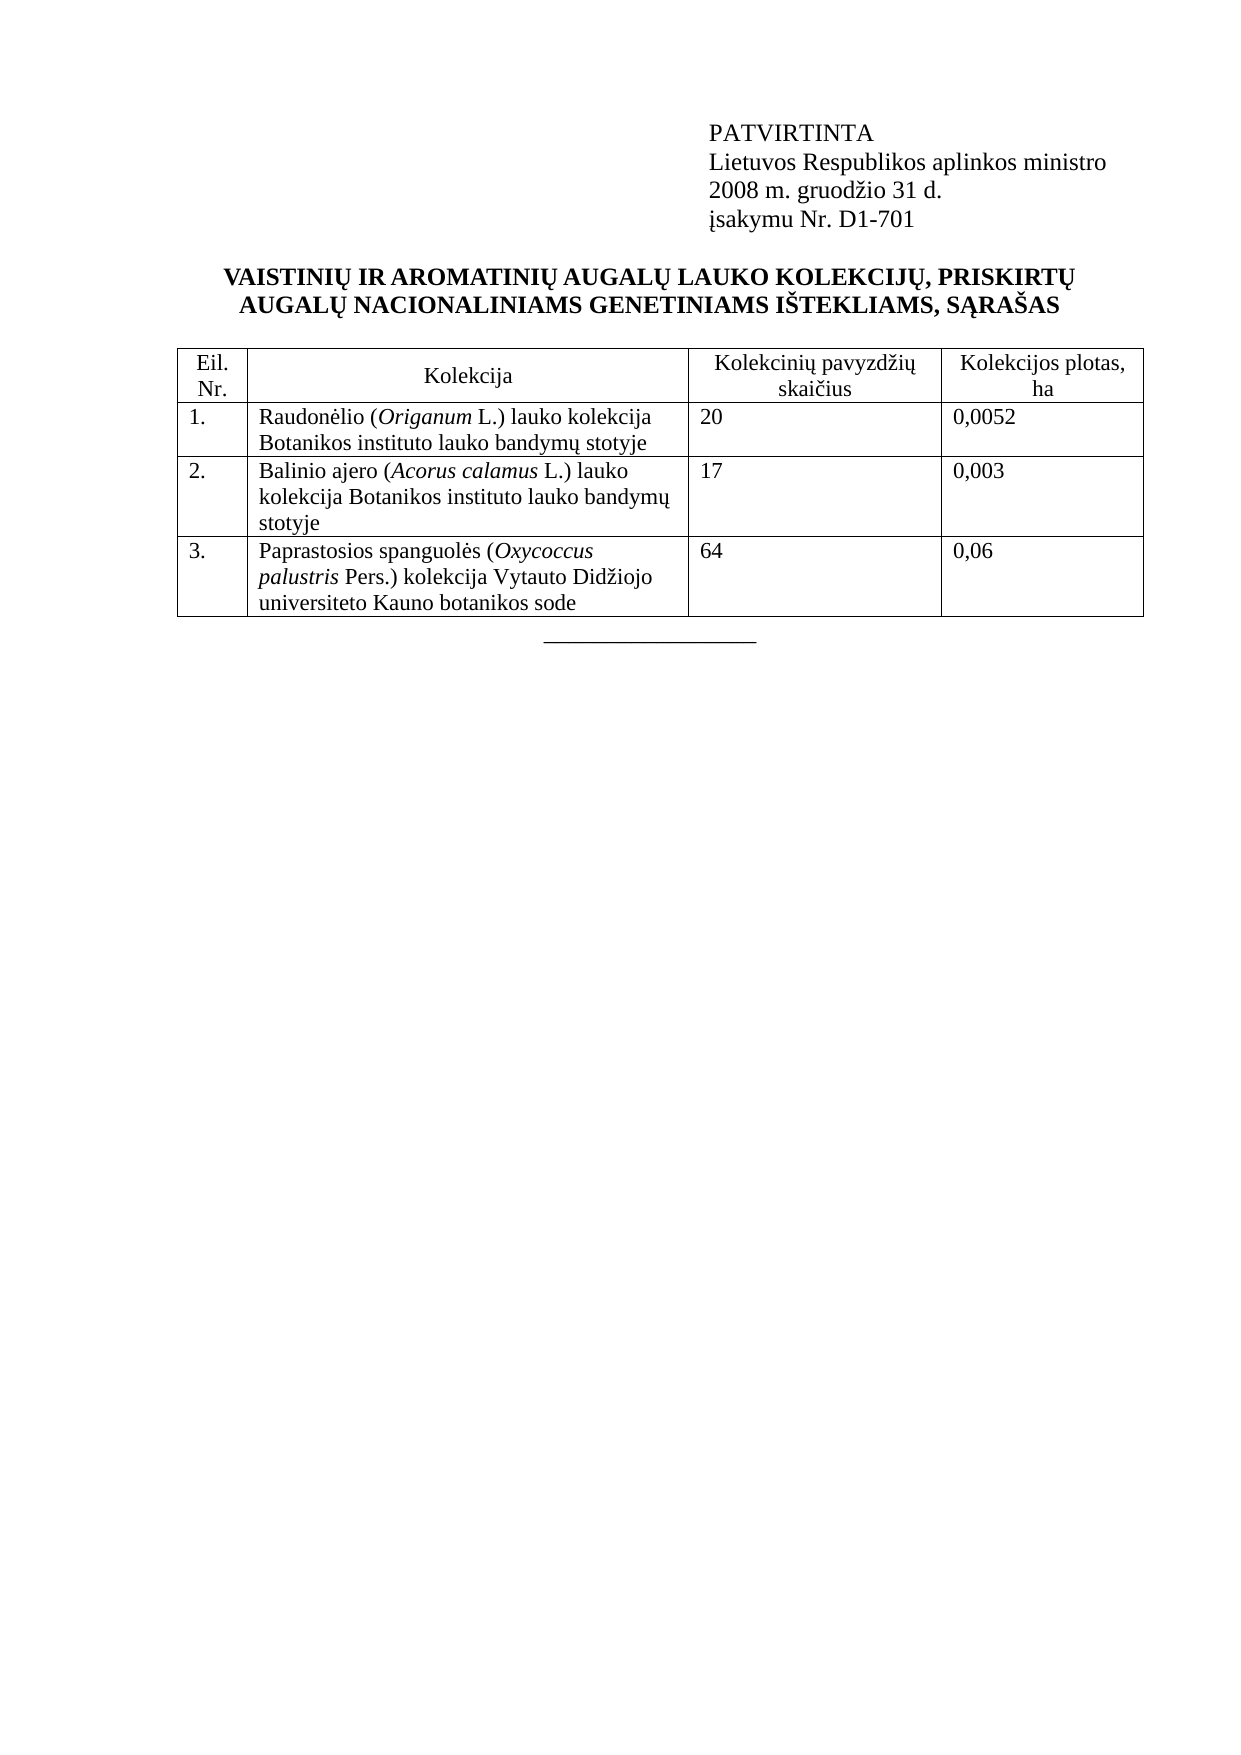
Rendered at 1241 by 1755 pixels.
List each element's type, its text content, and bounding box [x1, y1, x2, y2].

text įsakymu Nr. D1-701 [177, 204, 1122, 233]
table_cell 17 [689, 457, 941, 536]
table_cell 20 [689, 403, 941, 456]
text Vaistinių ir aromatinių augalų lauko kolekcijų, priskirtų augalų nacionaliniams genetiniams ištekliams, sąrašas [177, 262, 1122, 319]
table_header Kolekcija [248, 349, 688, 402]
table_header Kolekcijos plotas, ha [942, 349, 1143, 402]
table_cell 2. [178, 457, 247, 536]
table_cell Raudonėlio (Origanum L.) lauko kolekcija Botanikos instituto lauko bandymų stotyje [248, 403, 688, 456]
table_header Eil. Nr. [178, 349, 247, 402]
table_cell Paprastosios spanguolės (Oxycoccus palustris Pers.) kolekcija Vytauto Didžiojo universiteto Kauno botanikos sode [248, 537, 688, 616]
table_cell 3. [178, 537, 247, 616]
table_cell 64 [689, 537, 941, 616]
text 2008 m. gruodžio 31 d. [177, 176, 1122, 204]
table_cell 0,003 [942, 457, 1143, 536]
table_cell 0,0052 [942, 403, 1143, 456]
text Lietuvos Respublikos aplinkos ministro [177, 147, 1122, 176]
table_header Kolekcinių pavyzdžių skaičius [689, 349, 941, 402]
table_cell 0,06 [942, 537, 1143, 616]
table_cell Balinio ajero (Acorus calamus L.) lauko kolekcija Botanikos instituto lauko bandymų stotyje [248, 457, 688, 536]
table_cell 1. [178, 403, 247, 456]
text _________________ [177, 617, 1122, 646]
text PATVIRTINTA [177, 118, 1122, 147]
